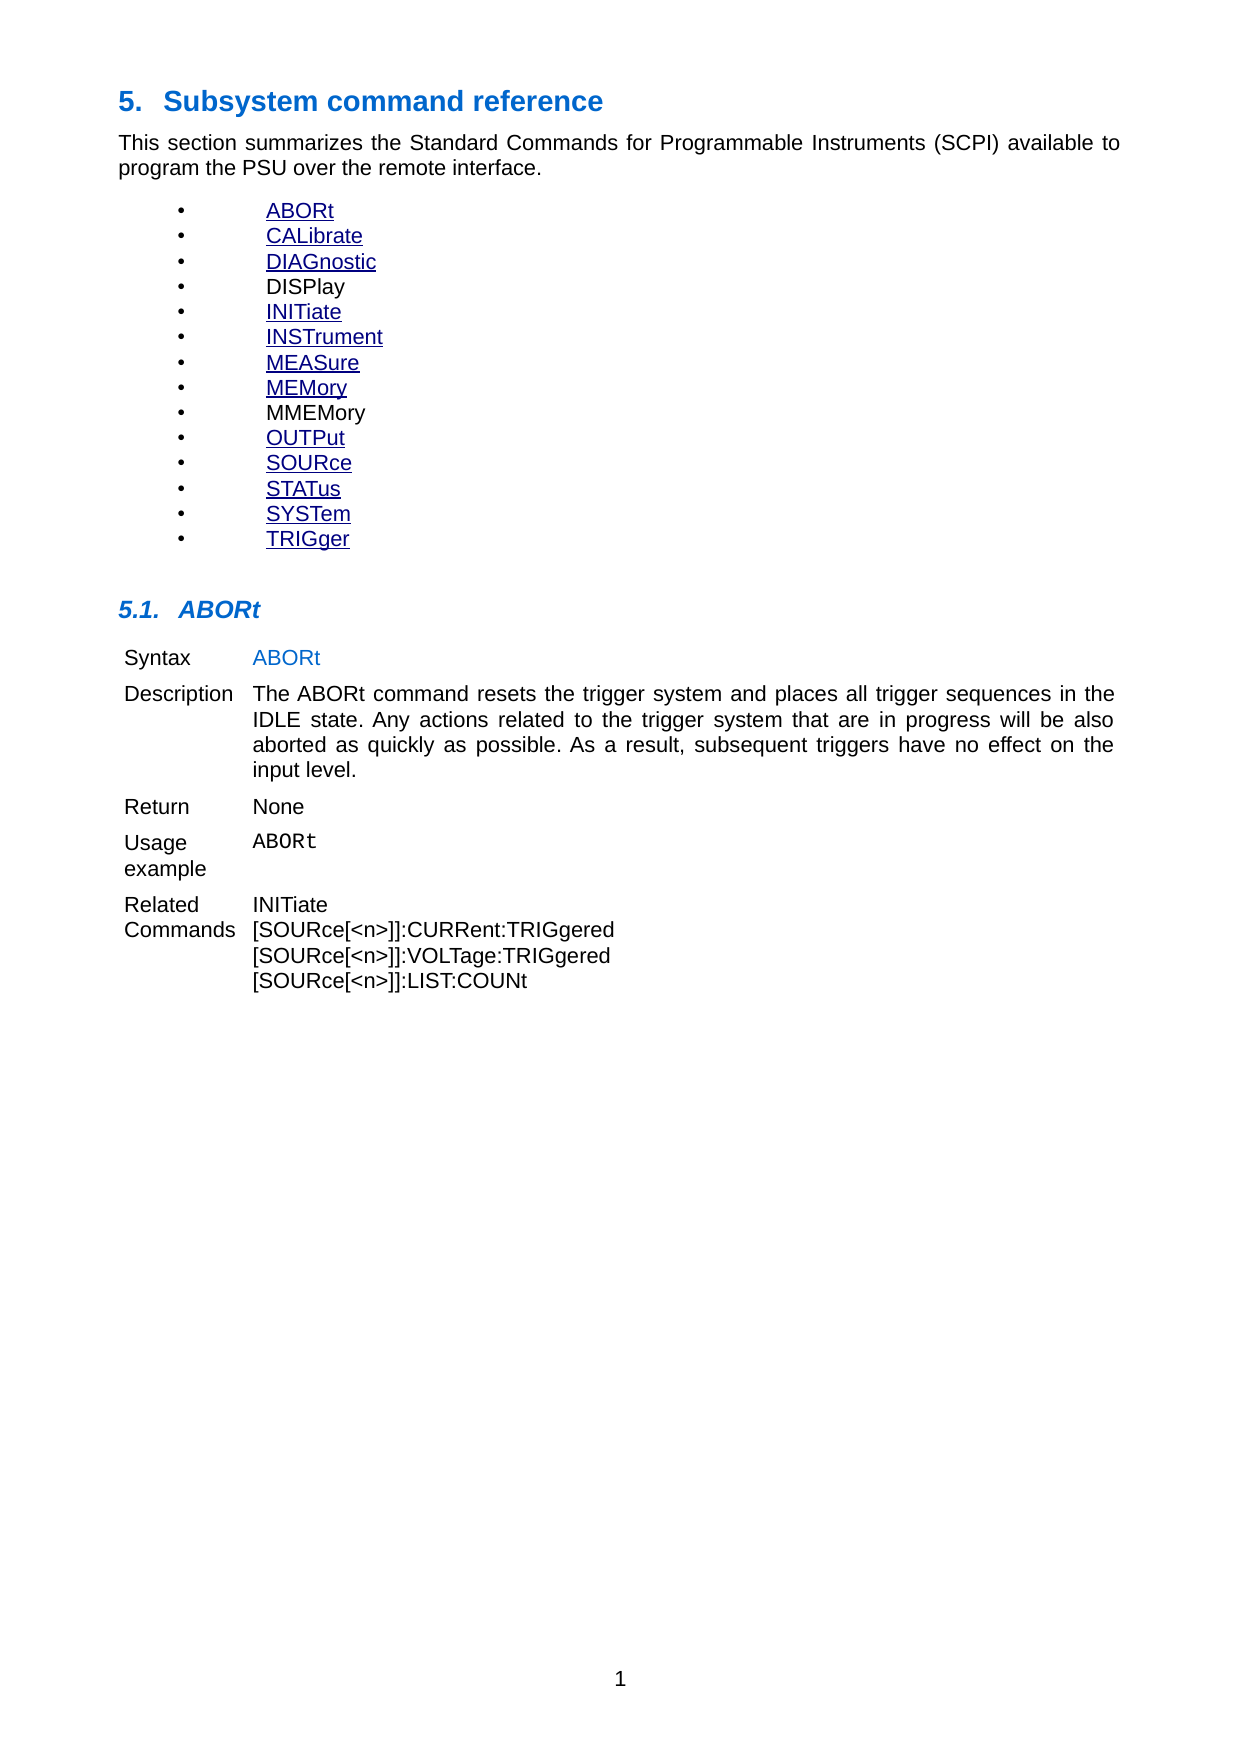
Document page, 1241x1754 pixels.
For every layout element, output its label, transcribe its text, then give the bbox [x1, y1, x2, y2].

list STATus [177, 476, 1122, 501]
table_header ABORt [247, 639, 1122, 676]
list SOURce [177, 450, 1122, 476]
list INSTrument [177, 324, 1122, 349]
table_cell ABORt [247, 825, 1122, 886]
list DISPlay [177, 274, 1122, 299]
table_cell Description [118, 676, 247, 788]
table_header Syntax [118, 639, 247, 676]
list MEMory [177, 375, 1122, 400]
list MMEMory [177, 400, 1122, 425]
table_cell Related Commands [118, 886, 247, 999]
text This section summarizes the Standard Commands for Programmable Instruments (SCPI) available to program the PSU over the remote interface. [118, 130, 1122, 181]
table_cell None [247, 788, 1122, 824]
list ABORt [177, 198, 1122, 223]
list DIAGnostic [177, 249, 1122, 274]
table_cell The ABORt command resets the trigger system and places all trigger sequences in the IDLE state. Any actions related to the trigger system that are in progress will be also aborted as quickly as possible. As a result, subsequent triggers have no effect on the input level. [247, 676, 1122, 788]
subtitle ABORt [118, 595, 1122, 624]
table_cell INITiate [SOURce[<n>]]:CURRent:TRIGgered [SOURce[<n>]]:VOLTage:TRIGgered [SOURce[<n>]]:LIST:COUNt [247, 886, 1122, 999]
table_cell Usage example [118, 825, 247, 886]
list CALibrate [177, 223, 1122, 249]
list TRIGger [177, 526, 1122, 551]
list OUTPut [177, 425, 1122, 450]
list MEASure [177, 349, 1122, 375]
table_cell Return [118, 788, 247, 824]
subtitle Subsystem command reference [118, 84, 1122, 118]
list INITiate [177, 299, 1122, 324]
list SYSTem [177, 501, 1122, 526]
